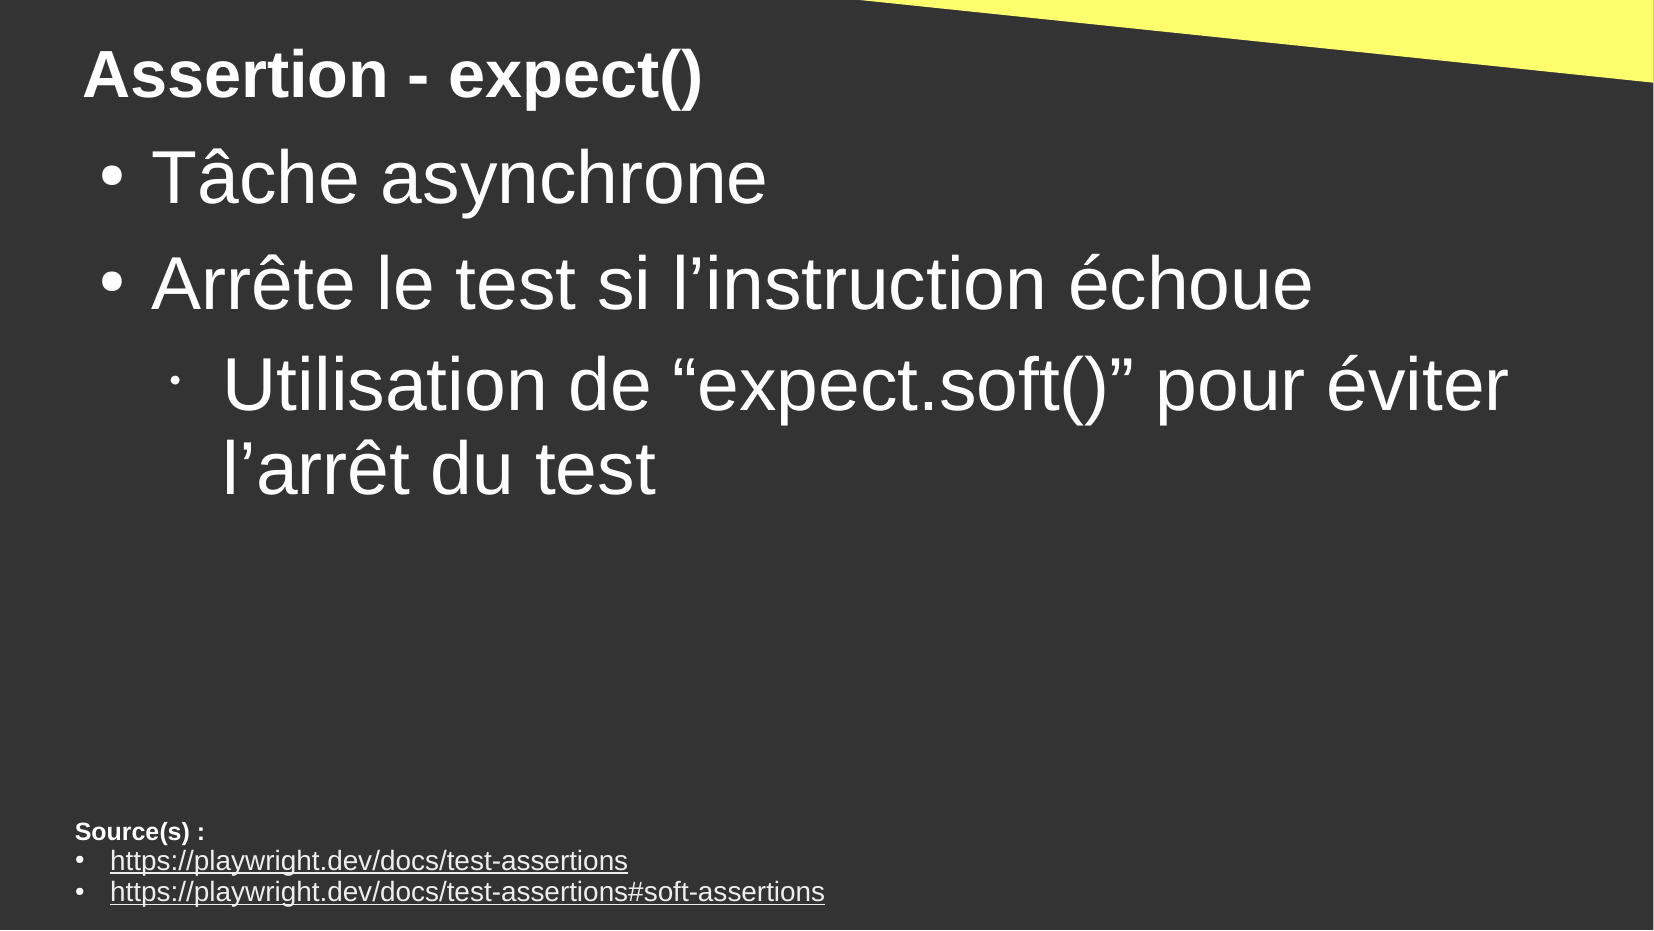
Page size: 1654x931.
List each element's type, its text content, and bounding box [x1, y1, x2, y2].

text_box Source(s) : https://playwright.dev/docs/test-assertions https://playwright.dev/docs/test-assertions#soft-assertions [60, 791, 1546, 916]
title Assertion - expect() [82, 37, 1004, 119]
text_box [859, 0, 1654, 83]
list Tâche asynchrone Arrête le test si l’instruction échoue Utilisation de “expect.soft()” pour éviter l’arrêt du test [80, 135, 1619, 650]
